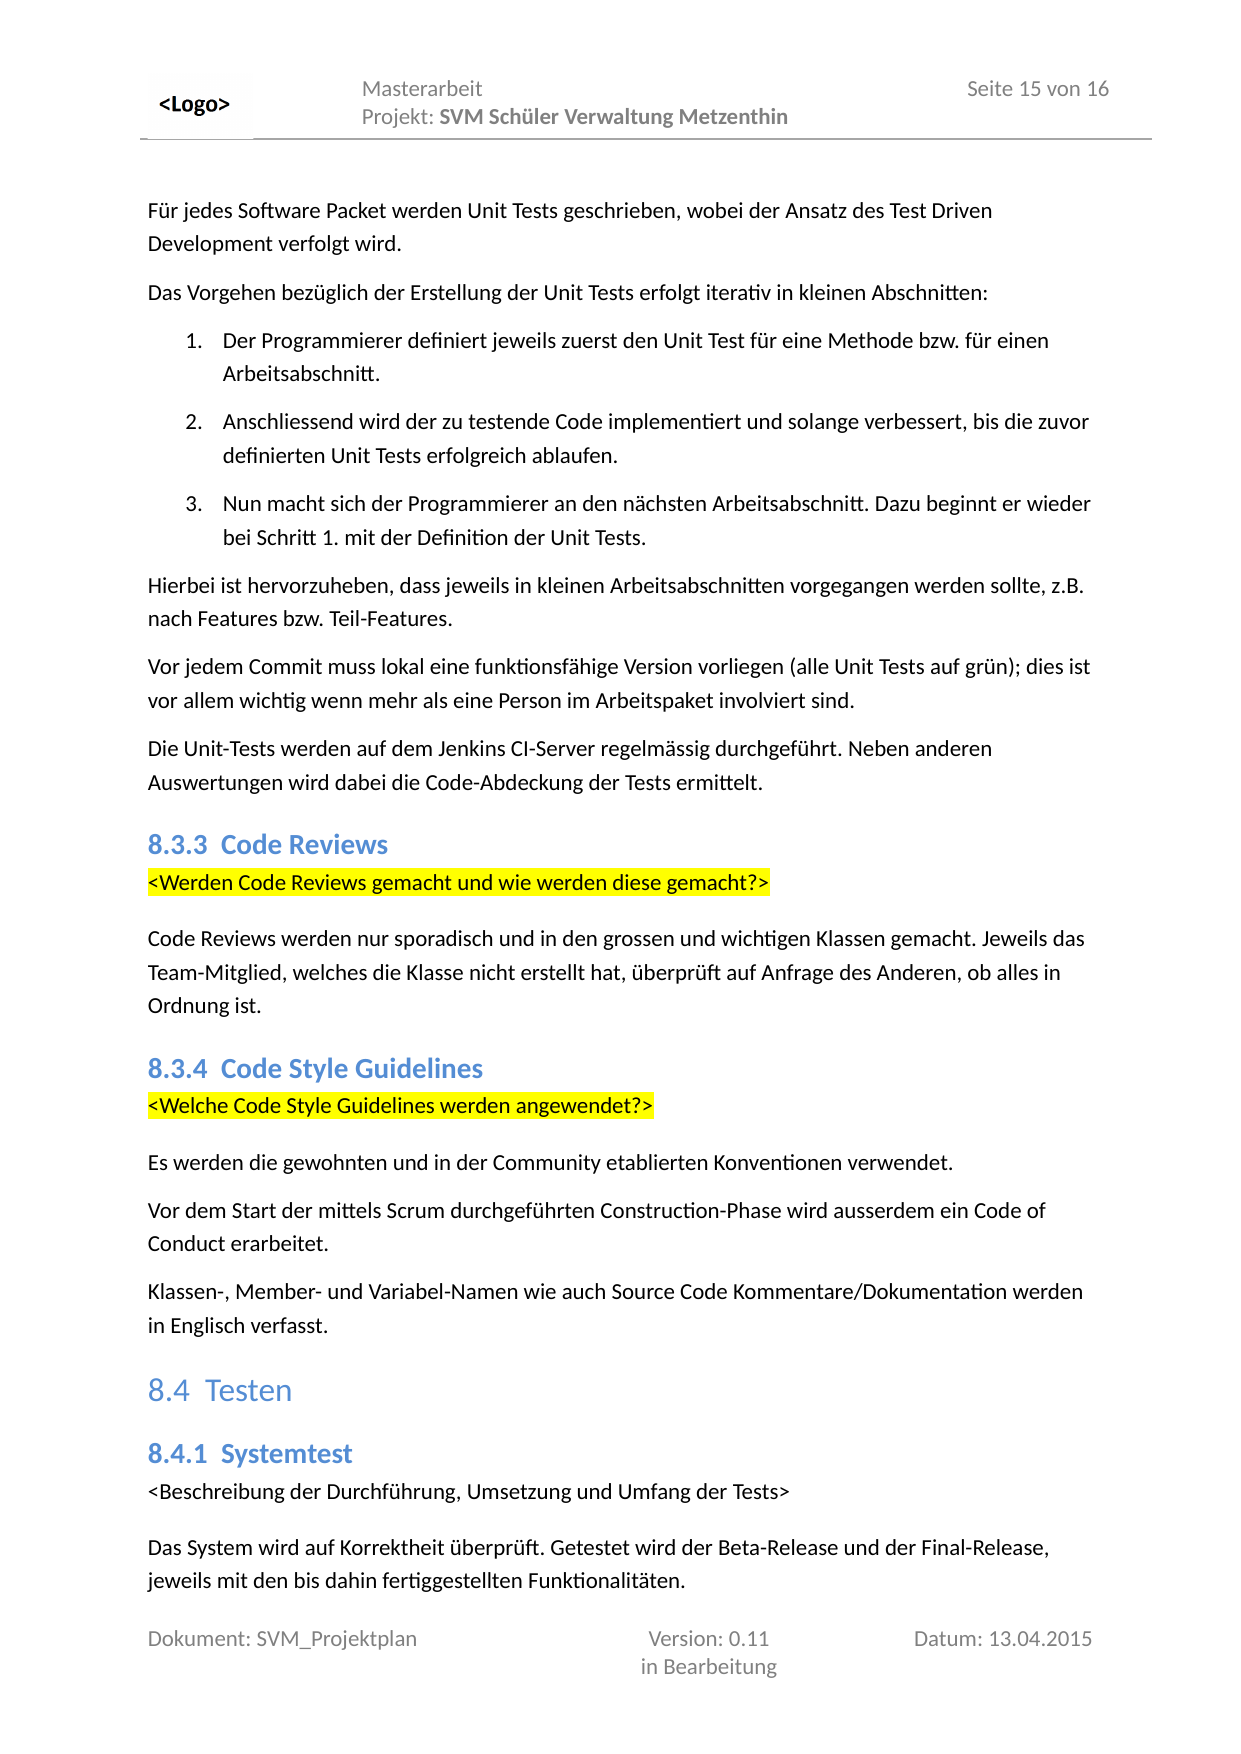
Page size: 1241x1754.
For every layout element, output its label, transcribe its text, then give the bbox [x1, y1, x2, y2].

subtitle Systemtest [148, 1435, 1093, 1471]
text Das Vorgehen bezüglich der Erstellung der Unit Tests erfolgt iterativ in kleinen Abschnitten: [148, 278, 1093, 306]
text Es werden die gewohnten und in der Community etablierten Konventionen verwendet. [148, 1148, 1093, 1176]
text Vor jedem Commit muss lokal eine funktionsfähige Version vorliegen (alle Unit Tests auf grün); dies ist vor allem wichtig wenn mehr als eine Person im Arbeitspaket involviert sind. [148, 652, 1093, 714]
subtitle Code Reviews [148, 826, 1093, 862]
text <Beschreibung der Durchführung, Umsetzung und Umfang der Tests> [148, 1477, 1093, 1505]
list Nun macht sich der Programmierer an den nächsten Arbeitsabschnitt. Dazu beginnt er wieder bei Schritt 1. mit der Definition der Unit Tests. [185, 489, 1093, 551]
text Hierbei ist hervorzuheben, dass jeweils in kleinen Arbeitsabschnitten vorgegangen werden sollte, z.B. nach Features bzw. Teil-Features. [148, 571, 1093, 632]
list Der Programmierer definiert jeweils zuerst den Unit Test für eine Methode bzw. für einen Arbeitsabschnitt. [185, 326, 1093, 387]
list Anschliessend wird der zu testende Code implementiert und solange verbessert, bis die zuvor definierten Unit Tests erfolgreich ablaufen. [185, 407, 1093, 469]
text Vor dem Start der mittels Scrum durchgeführten Construction-Phase wird ausserdem ein Code of Conduct erarbeitet. [148, 1196, 1093, 1257]
text Code Reviews werden nur sporadisch und in den grossen und wichtigen Klassen gemacht. Jeweils das Team-Mitglied, welches die Klasse nicht erstellt hat, überprüft auf Anfrage des Anderen, ob alles in Ordnung ist. [148, 924, 1093, 1019]
text <Welche Code Style Guidelines werden angewendet?> [148, 1092, 1093, 1119]
subtitle Testen [148, 1369, 1093, 1410]
text Klassen-, Member- und Variabel-Namen wie auch Source Code Kommentare/Dokumentation werden in Englisch verfasst. [148, 1277, 1093, 1339]
text Die Unit-Tests werden auf dem Jenkins CI-Server regelmässig durchgeführt. Neben anderen Auswertungen wird dabei die Code-Abdeckung der Tests ermittelt. [148, 734, 1093, 796]
text <Werden Code Reviews gemacht und wie werden diese gemacht?> [148, 868, 1093, 896]
subtitle Code Style Guidelines [148, 1050, 1093, 1085]
text Das System wird auf Korrektheit überprüft. Getestet wird der Beta-Release und der Final-Release, jeweils mit den bis dahin fertiggestellten Funktionalitäten. [148, 1533, 1093, 1595]
picture [147, 73, 254, 139]
text Für jedes Software Packet werden Unit Tests geschrieben, wobei der Ansatz des Test Driven Development verfolgt wird. [148, 196, 1093, 257]
